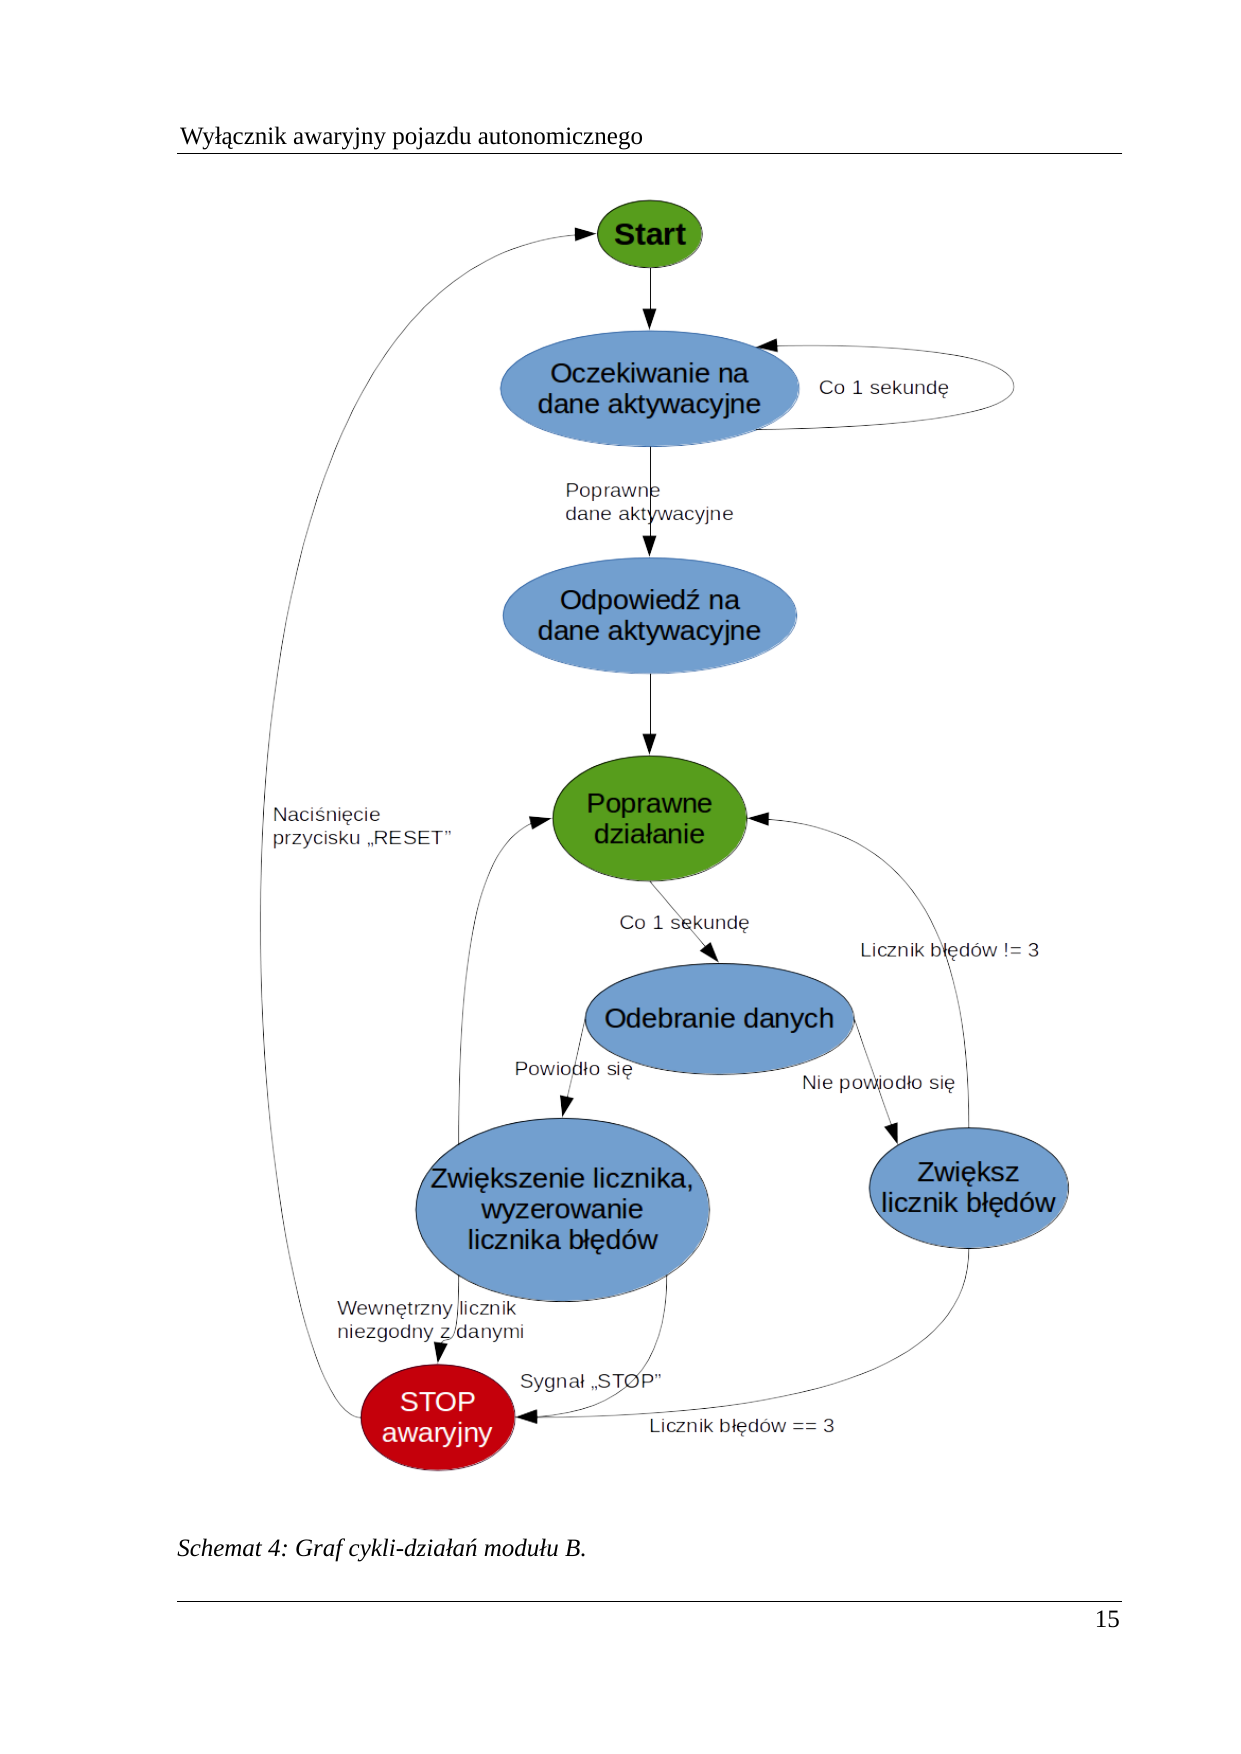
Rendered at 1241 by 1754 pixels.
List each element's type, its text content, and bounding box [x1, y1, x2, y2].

text Schemat 4: Graf cykli-działań modułu B. [177, 1533, 1122, 1561]
picture [177, 195, 1123, 1533]
